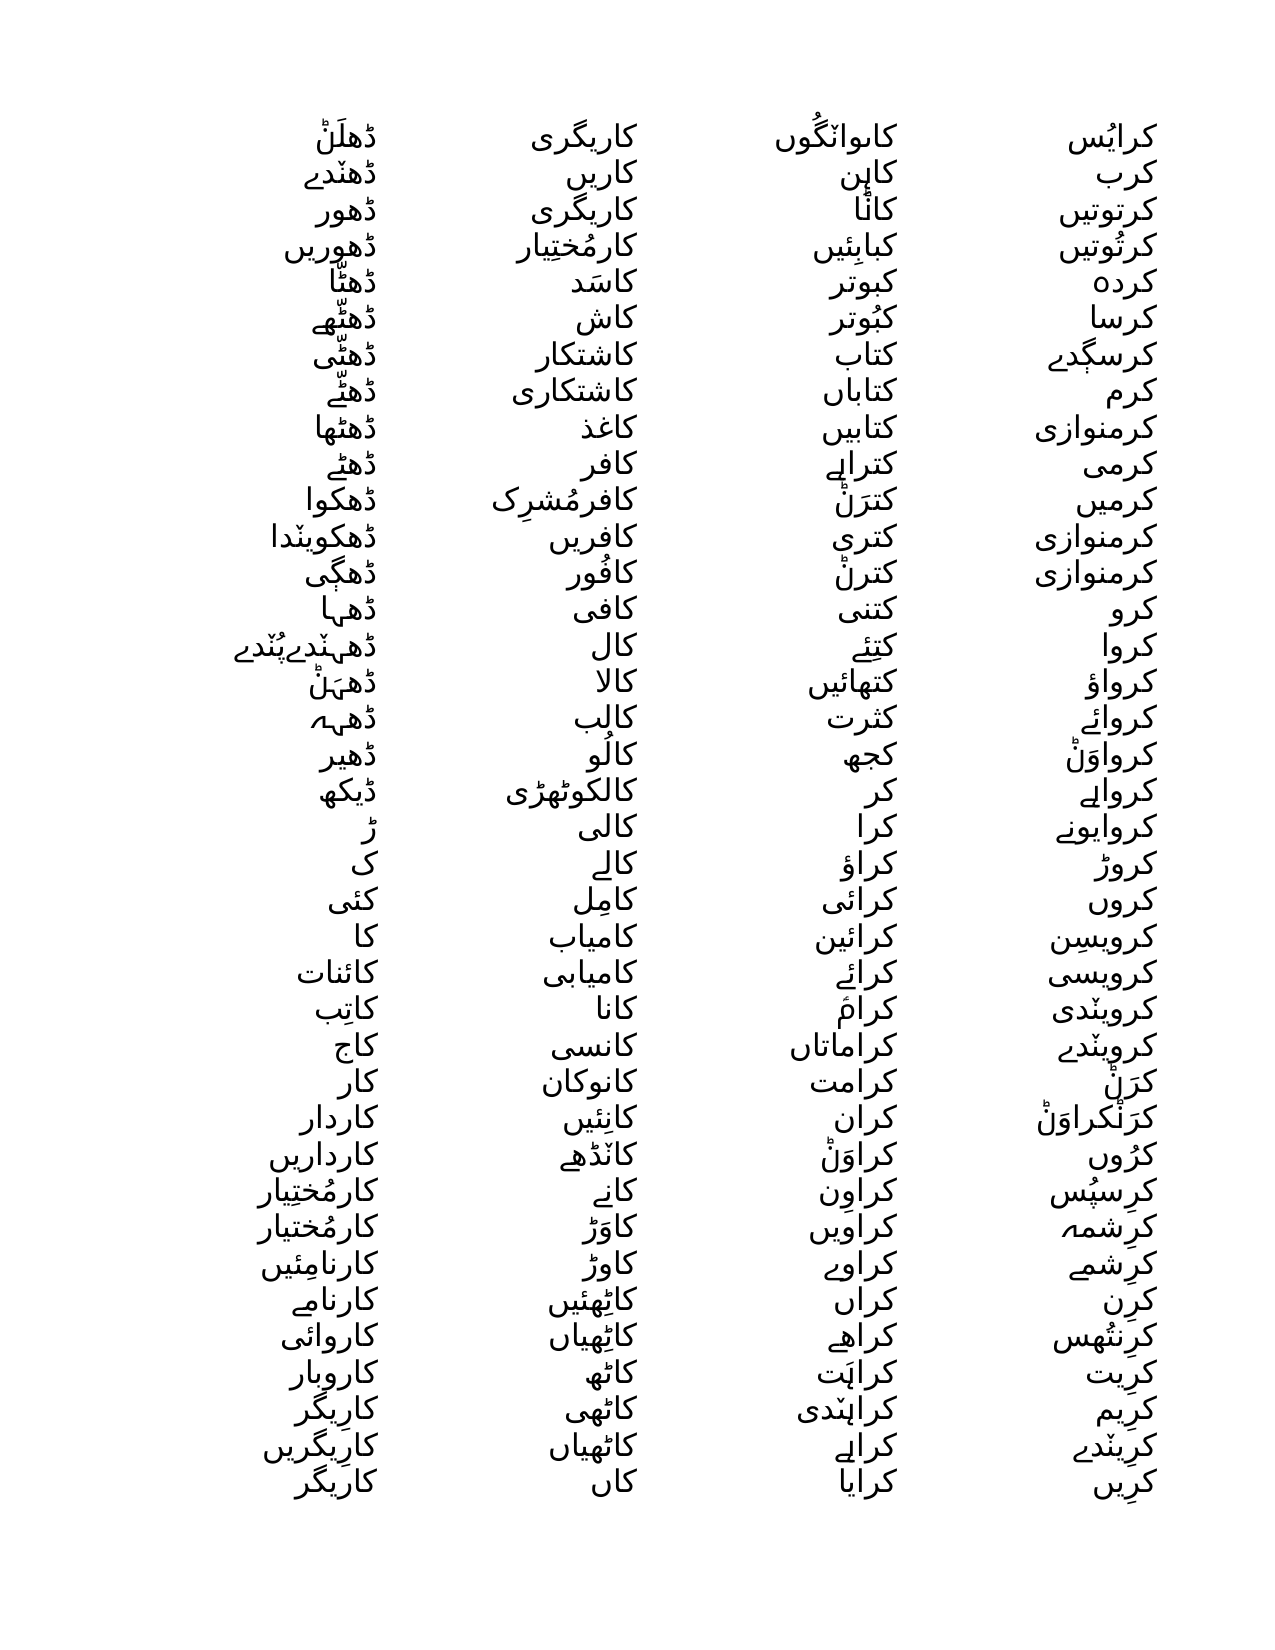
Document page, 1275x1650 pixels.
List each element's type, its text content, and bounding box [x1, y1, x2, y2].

text کالے [378, 845, 637, 882]
text کرتُوتیں [897, 227, 1157, 263]
text کراہے [637, 1427, 897, 1463]
text کراہںٚدی [637, 1391, 897, 1427]
text کرِنتُھس [897, 1318, 1157, 1354]
text کترَݨ [637, 482, 897, 518]
text کاریں [378, 154, 637, 191]
text کانِئیں [378, 1100, 637, 1136]
text کروایونے [897, 809, 1157, 845]
text کراں [637, 1281, 897, 1318]
text کراھے [637, 1318, 897, 1354]
text کاوڑ [378, 1245, 637, 1281]
text ڈھٹّھے [118, 300, 378, 336]
text ڈھکوینٚدا [118, 518, 378, 554]
text کرتوتیں [897, 191, 1157, 227]
text کاں [378, 1463, 637, 1499]
text ڑ [118, 809, 378, 845]
text کاش [378, 300, 637, 336]
text ڈھہہ [118, 700, 378, 736]
text ڈھہنٚدےپُنٚدے [118, 627, 378, 663]
text کرب [897, 154, 1157, 191]
text کروینٚدے [897, 1027, 1157, 1063]
text کرسا [897, 300, 1157, 336]
text ڈھیر [118, 736, 378, 772]
text کرم‎نوازی [897, 554, 1157, 591]
text کتری [637, 518, 897, 554]
text کئی [118, 882, 378, 918]
text کرایا [637, 1463, 897, 1499]
text کانٚڈھے [378, 1136, 637, 1172]
text کامیاب [378, 918, 637, 954]
text کافُور [378, 554, 637, 591]
text کردہ [897, 263, 1157, 300]
text ڈھڳی [118, 554, 378, 591]
text کاݨا [637, 191, 897, 227]
text کارنامِئیں [118, 1245, 378, 1281]
text کتِئے [637, 627, 897, 663]
text کرِن [897, 1281, 1157, 1318]
text کروائے [897, 700, 1157, 736]
text کرِیت [897, 1354, 1157, 1391]
text کاہِن [637, 154, 897, 191]
text ڈھکوا [118, 482, 378, 518]
text کر [637, 772, 897, 809]
text کرائے [637, 954, 897, 991]
text کاریگری [378, 118, 637, 154]
text کرائی [637, 882, 897, 918]
text کاریگر [118, 1463, 378, 1499]
text کاوَڑ [378, 1209, 637, 1245]
text کرمیں [897, 482, 1157, 518]
text کرم​نوازی [897, 518, 1157, 554]
text کار​مُختِیار [378, 227, 637, 263]
text کرِیں [897, 1463, 1157, 1499]
text کرواہے [897, 772, 1157, 809]
text کارداریں [118, 1136, 378, 1172]
text کراؤ [637, 845, 897, 882]
text کتاباں [637, 373, 897, 409]
text کائنات [118, 954, 378, 991]
text کالب [378, 700, 637, 736]
text کافریں [378, 518, 637, 554]
text کرِشمے [897, 1245, 1157, 1281]
text ڈھٹّے [118, 373, 378, 409]
text ڈھہا [118, 591, 378, 627]
text کرمی [897, 445, 1157, 482]
text کتابیں [637, 409, 897, 445]
text کبوتر [637, 263, 897, 300]
text کرمنوازی [897, 409, 1157, 445]
text کاغذ [378, 409, 637, 445]
text ڈھٹّا [118, 263, 378, 300]
text کرِشمہ [897, 1209, 1157, 1245]
text کرَݨ [897, 1063, 1157, 1100]
text کالا [378, 663, 637, 700]
text کارنامے [118, 1281, 378, 1318]
text کافی [378, 591, 637, 627]
text کافرمُشرِک [378, 482, 637, 518]
text کراویں [637, 1209, 897, 1245]
text کرا [637, 809, 897, 845]
text ڈیکھ [118, 772, 378, 809]
text کترݨ [637, 554, 897, 591]
text کرم [897, 373, 1157, 409]
text کروینٚدی [897, 991, 1157, 1027]
text کاٹِھئیں [378, 1281, 637, 1318]
text کرائین [637, 918, 897, 954]
text کروا [897, 627, 1157, 663]
text کروں [897, 882, 1157, 918]
text کرَݨ‎کراوَݨ [897, 1100, 1157, 1136]
text کاری﻿گری [378, 191, 637, 227]
text ڈھلَݨ [118, 118, 378, 154]
text کارمُختیار [118, 1209, 378, 1245]
text کاروائی [118, 1318, 378, 1354]
text کانا [378, 991, 637, 1027]
text کبُوتر [637, 300, 897, 336]
text کراوِن [637, 1172, 897, 1209]
text کرایُس [897, 118, 1157, 154]
text کرِیم [897, 1391, 1157, 1427]
text کتاب [637, 336, 897, 373]
text کرواوَݨ [897, 736, 1157, 772]
text کانوکان [378, 1063, 637, 1100]
text کارمُختِیار [118, 1172, 378, 1209]
text کرسڳدے [897, 336, 1157, 373]
text کثرت [637, 700, 897, 736]
text کتراہے [637, 445, 897, 482]
text کاسَد [378, 263, 637, 300]
text ڈھٹے [118, 445, 378, 482]
text ڈھوریں [118, 227, 378, 263]
text کتنی [637, 591, 897, 627]
text کرامت [637, 1063, 897, 1100]
text کرِسپُس [897, 1172, 1157, 1209]
text کرویسی [897, 954, 1157, 991]
text ڈھٹّی [118, 336, 378, 373]
text کران [637, 1100, 897, 1136]
text کالکوٹھڑی [378, 772, 637, 809]
text کارِیگر [118, 1391, 378, 1427]
text کرو [897, 591, 1157, 627]
text کامیابی [378, 954, 637, 991]
text ڈھہَݨ [118, 663, 378, 700]
text کاںوانٚگُوں [637, 118, 897, 154]
text کراماتاں [637, 1027, 897, 1063]
text کاٹھی [378, 1391, 637, 1427]
text ڈھور [118, 191, 378, 227]
text کارِیگریں [118, 1427, 378, 1463]
text کال [378, 627, 637, 663]
text کار [118, 1063, 378, 1100]
text کامِل [378, 882, 637, 918]
text کرِینٚدے [897, 1427, 1157, 1463]
text کراہَت [637, 1354, 897, 1391]
text کجھ [637, 736, 897, 772]
text کتھائیں [637, 663, 897, 700]
text کرواؤ [897, 663, 1157, 700]
text کبابِئیں [637, 227, 897, 263]
text کاشتکاری [378, 373, 637, 409]
text کاٹھیاں [378, 1427, 637, 1463]
text کاٹِھیاں [378, 1318, 637, 1354]
text ڈھنٚدے [118, 154, 378, 191]
text کالی [378, 809, 637, 845]
text کرُوں [897, 1136, 1157, 1172]
text کاشتکار [378, 336, 637, 373]
text کاٹھ [378, 1354, 637, 1391]
text کرویسِن [897, 918, 1157, 954]
text کانے [378, 1172, 637, 1209]
text کرامؑ [637, 991, 897, 1027]
text ک [118, 845, 378, 882]
text کراوے [637, 1245, 897, 1281]
text کاتِب [118, 991, 378, 1027]
text کاج [118, 1027, 378, 1063]
text کراوَݨ [637, 1136, 897, 1172]
text کاروبار [118, 1354, 378, 1391]
text کالُو [378, 736, 637, 772]
text کاردار [118, 1100, 378, 1136]
text ڈھٹھا [118, 409, 378, 445]
text کا [118, 918, 378, 954]
text کانسی [378, 1027, 637, 1063]
text کافر [378, 445, 637, 482]
text کروڑ [897, 845, 1157, 882]
